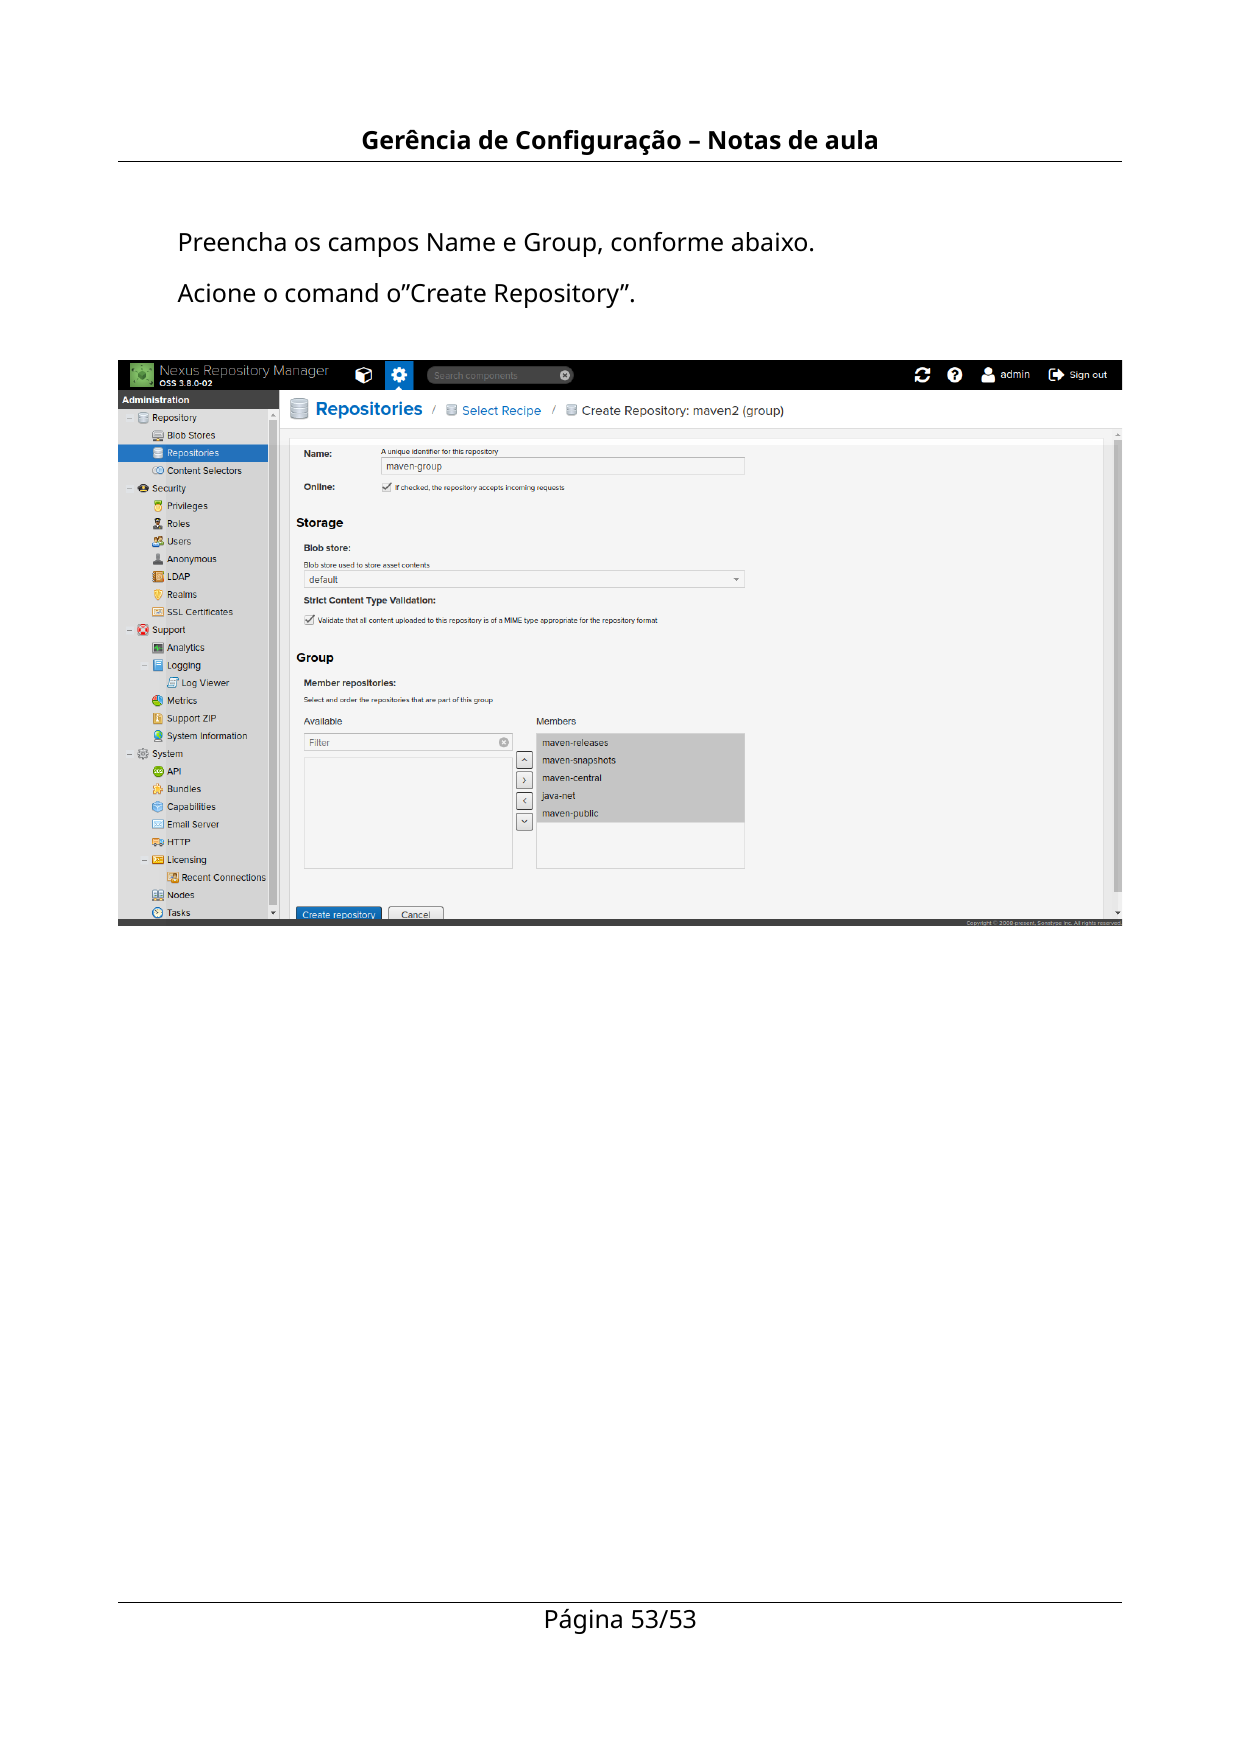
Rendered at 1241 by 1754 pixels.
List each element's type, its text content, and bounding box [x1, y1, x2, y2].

picture [118, 360, 1123, 926]
text Preencha os campos Name e Group, conforme abaixo. [118, 224, 1122, 259]
text Acione o comand o”Create Repository”. [118, 276, 1122, 310]
